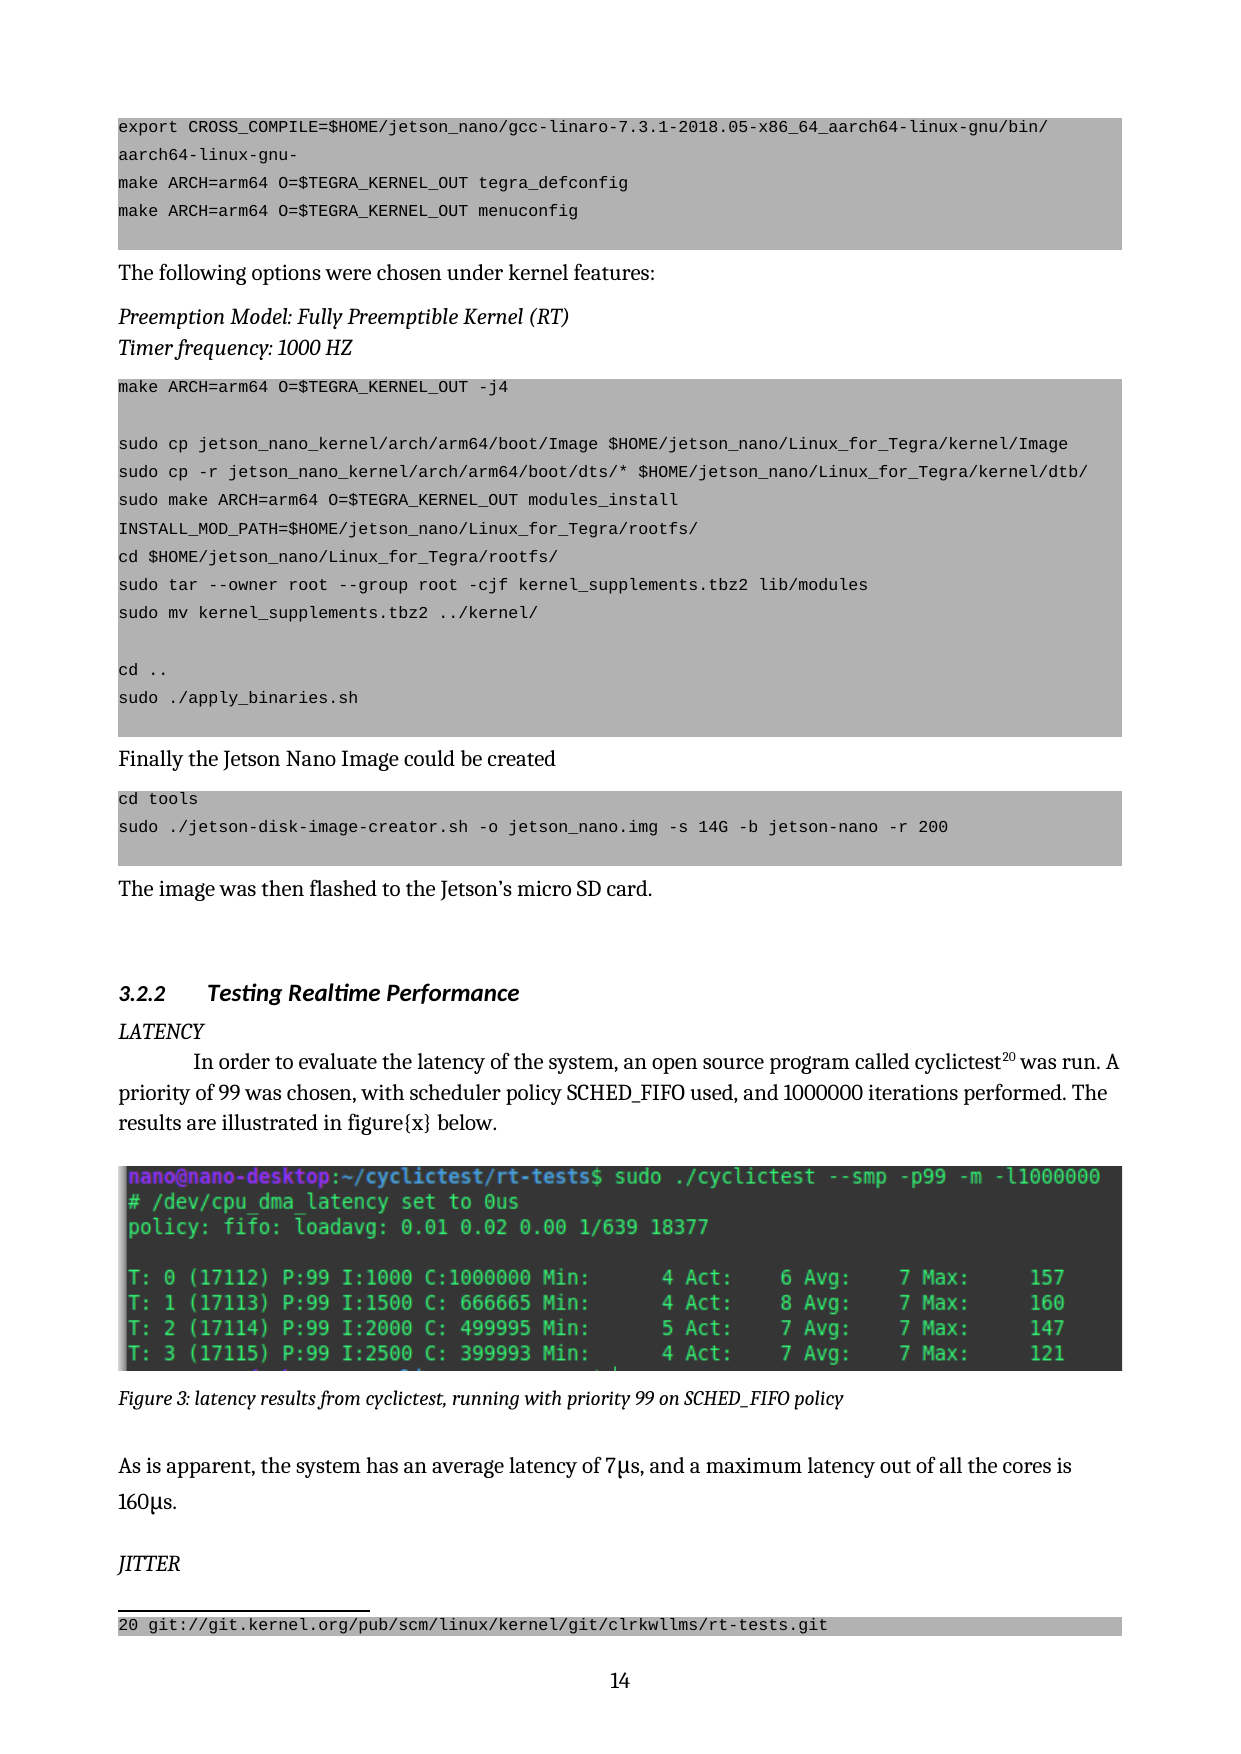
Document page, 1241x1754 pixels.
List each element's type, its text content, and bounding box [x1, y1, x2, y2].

text sudo ./apply_binaries.sh [118, 689, 1122, 708]
text Finally the Jetson Nano Image could be created [118, 746, 1122, 772]
text sudo cp -r jetson_nano_kernel/arch/arm64/boot/dts/* $HOME/jetson_nano/Linux_for_Tegra/kernel/dtb/ [118, 464, 1122, 483]
text sudo mv kernel_supplements.tbz2 ../kernel/ [118, 605, 1122, 624]
text In order to evaluate the latency of the system, an open source program called cyclictest was run. A priority of 99 was chosen, with scheduler policy SCHED_FIFO used, and 1000000 iterations performed. The results are illustrated in figure{x} below. [118, 1049, 1122, 1136]
text make ARCH=arm64 O=$TEGRA_KERNEL_OUT -j4 [118, 379, 1122, 398]
text cd tools [118, 791, 1122, 810]
subtitle Testing Realtime Performance [118, 978, 1122, 1008]
picture [118, 1166, 1123, 1371]
text cd .. [118, 661, 1122, 680]
text [118, 1152, 1122, 1166]
text Preemption Model: Fully Preemptible Kernel (RT) Timer frequency: 1000 HZ [118, 304, 1122, 361]
text sudo ./jetson-disk-image-creator.sh -o jetson_nano.img -s 14G -b jetson-nano -r 200 [118, 819, 1122, 838]
text The following options were chosen under kernel features: [118, 259, 1122, 286]
text git://git.kernel.org/pub/scm/linux/kernel/git/clrkwllms/rt-tests.git [118, 1617, 1122, 1636]
text cd $HOME/jetson_nano/Linux_for_Tegra/rootfs/ [118, 548, 1122, 567]
text sudo make ARCH=arm64 O=$TEGRA_KERNEL_OUT modules_install [118, 492, 1122, 511]
text As is apparent, the system has an average latency of 7μs, and a maximum latency out of all the cores is 160μs. [118, 1449, 1122, 1516]
text make ARCH=arm64 O=$TEGRA_KERNEL_OUT menuconfig [118, 203, 1122, 222]
text The image was then flashed to the Jetson’s micro SD card. [118, 876, 1122, 902]
text make ARCH=arm64 O=$TEGRA_KERNEL_OUT tegra_defconfig [118, 174, 1122, 193]
text export CROSS_COMPILE=$HOME/jetson_nano/gcc-linaro-7.3.1-2018.05-x86_64_aarch64-linux-gnu/bin/aarch64-linux-gnu- [118, 118, 1122, 165]
text Figure 3: latency results from cyclictest, running with priority 99 on SCHED_FIFO policy [118, 1371, 1122, 1411]
text INSTALL_MOD_PATH=$HOME/jetson_nano/Linux_for_Tegra/rootfs/ [118, 520, 1122, 539]
text sudo tar --owner root --group root -cjf kernel_supplements.tbz2 lib/modules [118, 577, 1122, 596]
text JITTER [118, 1551, 1122, 1577]
text LATENCY [118, 1019, 1122, 1045]
text sudo cp jetson_nano_kernel/arch/arm64/boot/Image $HOME/jetson_nano/Linux_for_Tegra/kernel/Image [118, 436, 1122, 454]
